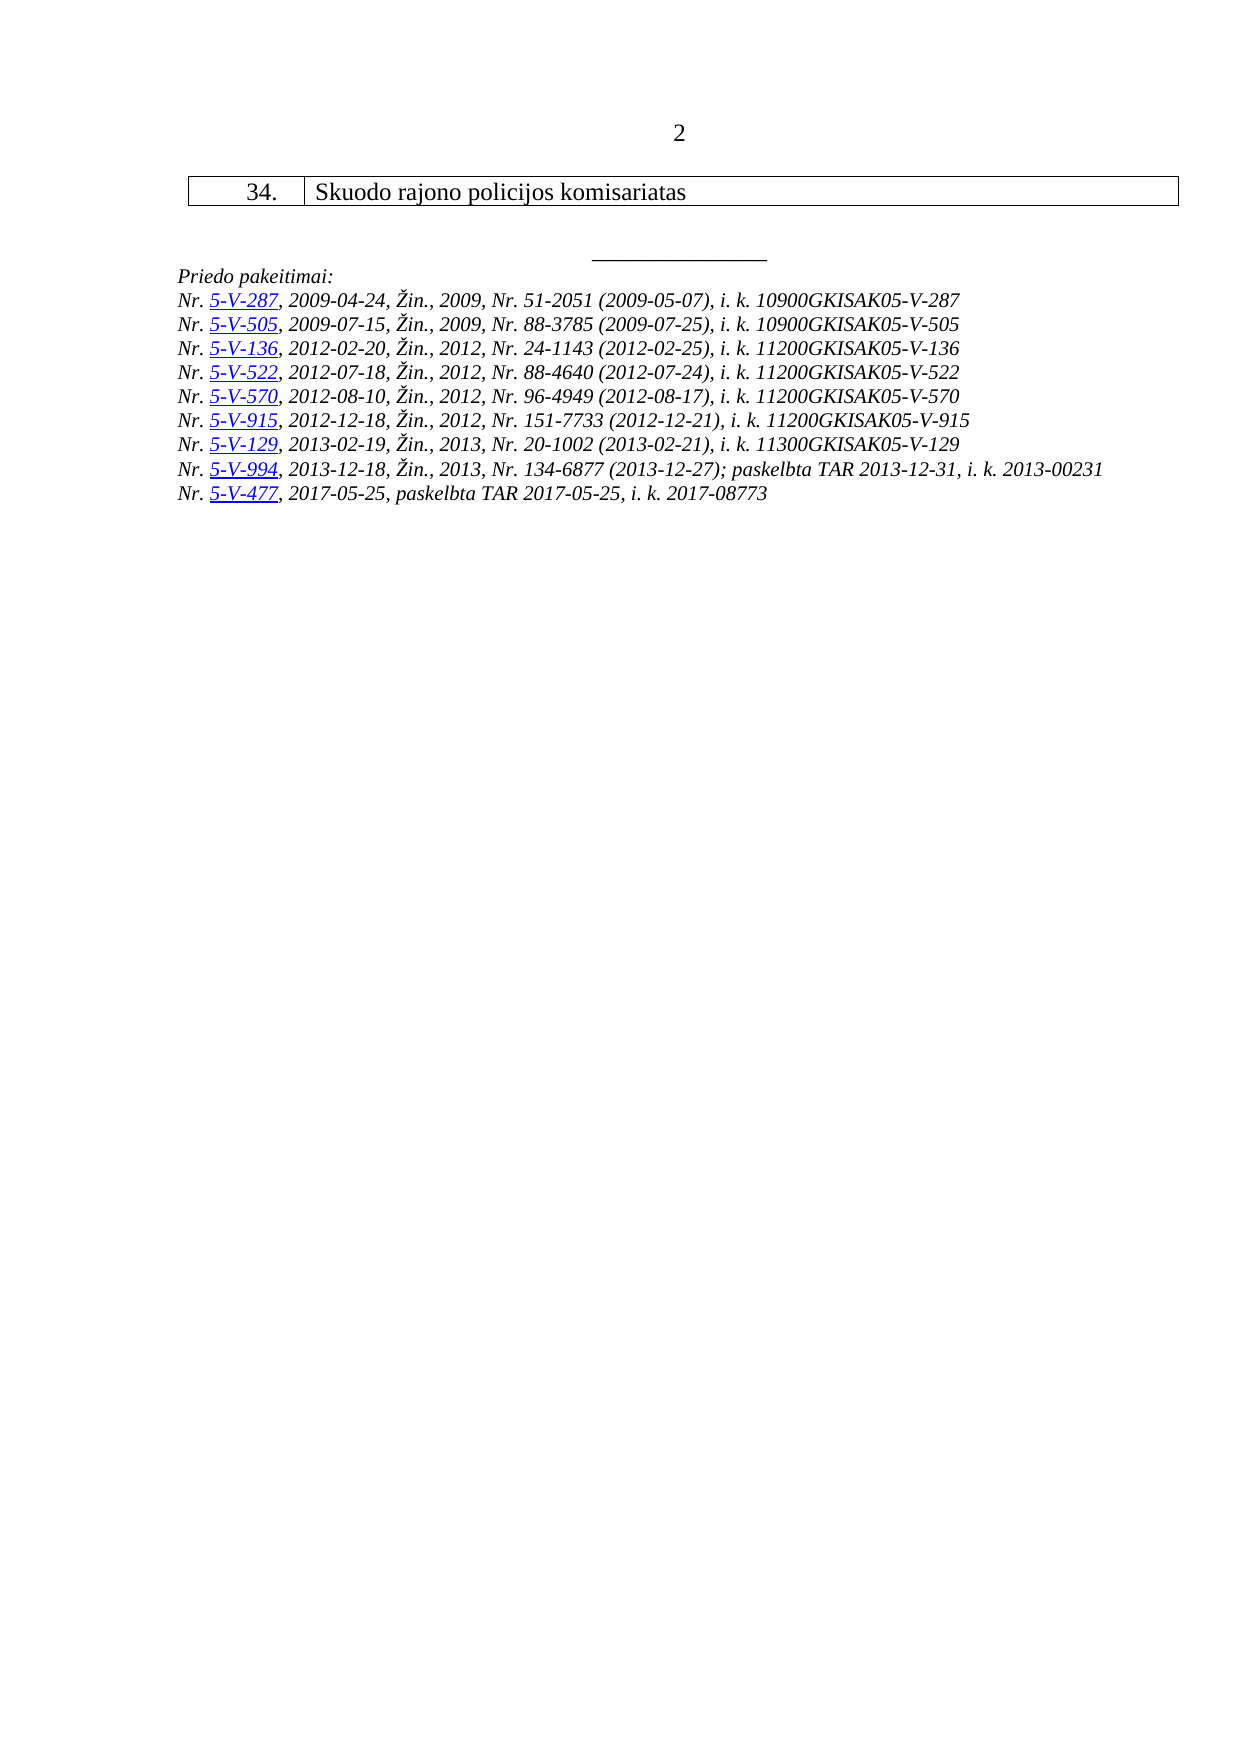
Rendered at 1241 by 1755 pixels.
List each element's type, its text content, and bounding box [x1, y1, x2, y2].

table_cell Skuodo rajono policijos komisariatas [305, 177, 1178, 205]
text Nr. 5-V-505, 2009-07-15, Žin., 2009, Nr. 88-3785 (2009-07-25), i. k. 10900GKISAK05-V-505 [177, 312, 1181, 336]
text Nr. 5-V-287, 2009-04-24, Žin., 2009, Nr. 51-2051 (2009-05-07), i. k. 10900GKISAK05-V-287 [177, 288, 1181, 312]
text Nr. 5-V-522, 2012-07-18, Žin., 2012, Nr. 88-4640 (2012-07-24), i. k. 11200GKISAK05-V-522 [177, 360, 1181, 384]
text Nr. 5-V-915, 2012-12-18, Žin., 2012, Nr. 151-7733 (2012-12-21), i. k. 11200GKISAK05-V-915 [177, 408, 1181, 432]
table_cell 34. [189, 177, 304, 205]
text Nr. 5-V-129, 2013-02-19, Žin., 2013, Nr. 20-1002 (2013-02-21), i. k. 11300GKISAK05-V-129 [177, 432, 1181, 456]
text Nr. 5-V-570, 2012-08-10, Žin., 2012, Nr. 96-4949 (2012-08-17), i. k. 11200GKISAK05-V-570 [177, 384, 1181, 408]
text Nr. 5-V-136, 2012-02-20, Žin., 2012, Nr. 24-1143 (2012-02-25), i. k. 11200GKISAK05-V-136 [177, 336, 1181, 360]
text Nr. 5-V-477, 2017-05-25, paskelbta TAR 2017-05-25, i. k. 2017-08773 [177, 481, 1181, 504]
text ______________ [177, 235, 1181, 264]
text Priedo pakeitimai: [177, 264, 1181, 288]
text Nr. 5-V-994, 2013-12-18, Žin., 2013, Nr. 134-6877 (2013-12-27); paskelbta TAR 2013-12-31, i. k. 2013-00231 [177, 456, 1181, 481]
